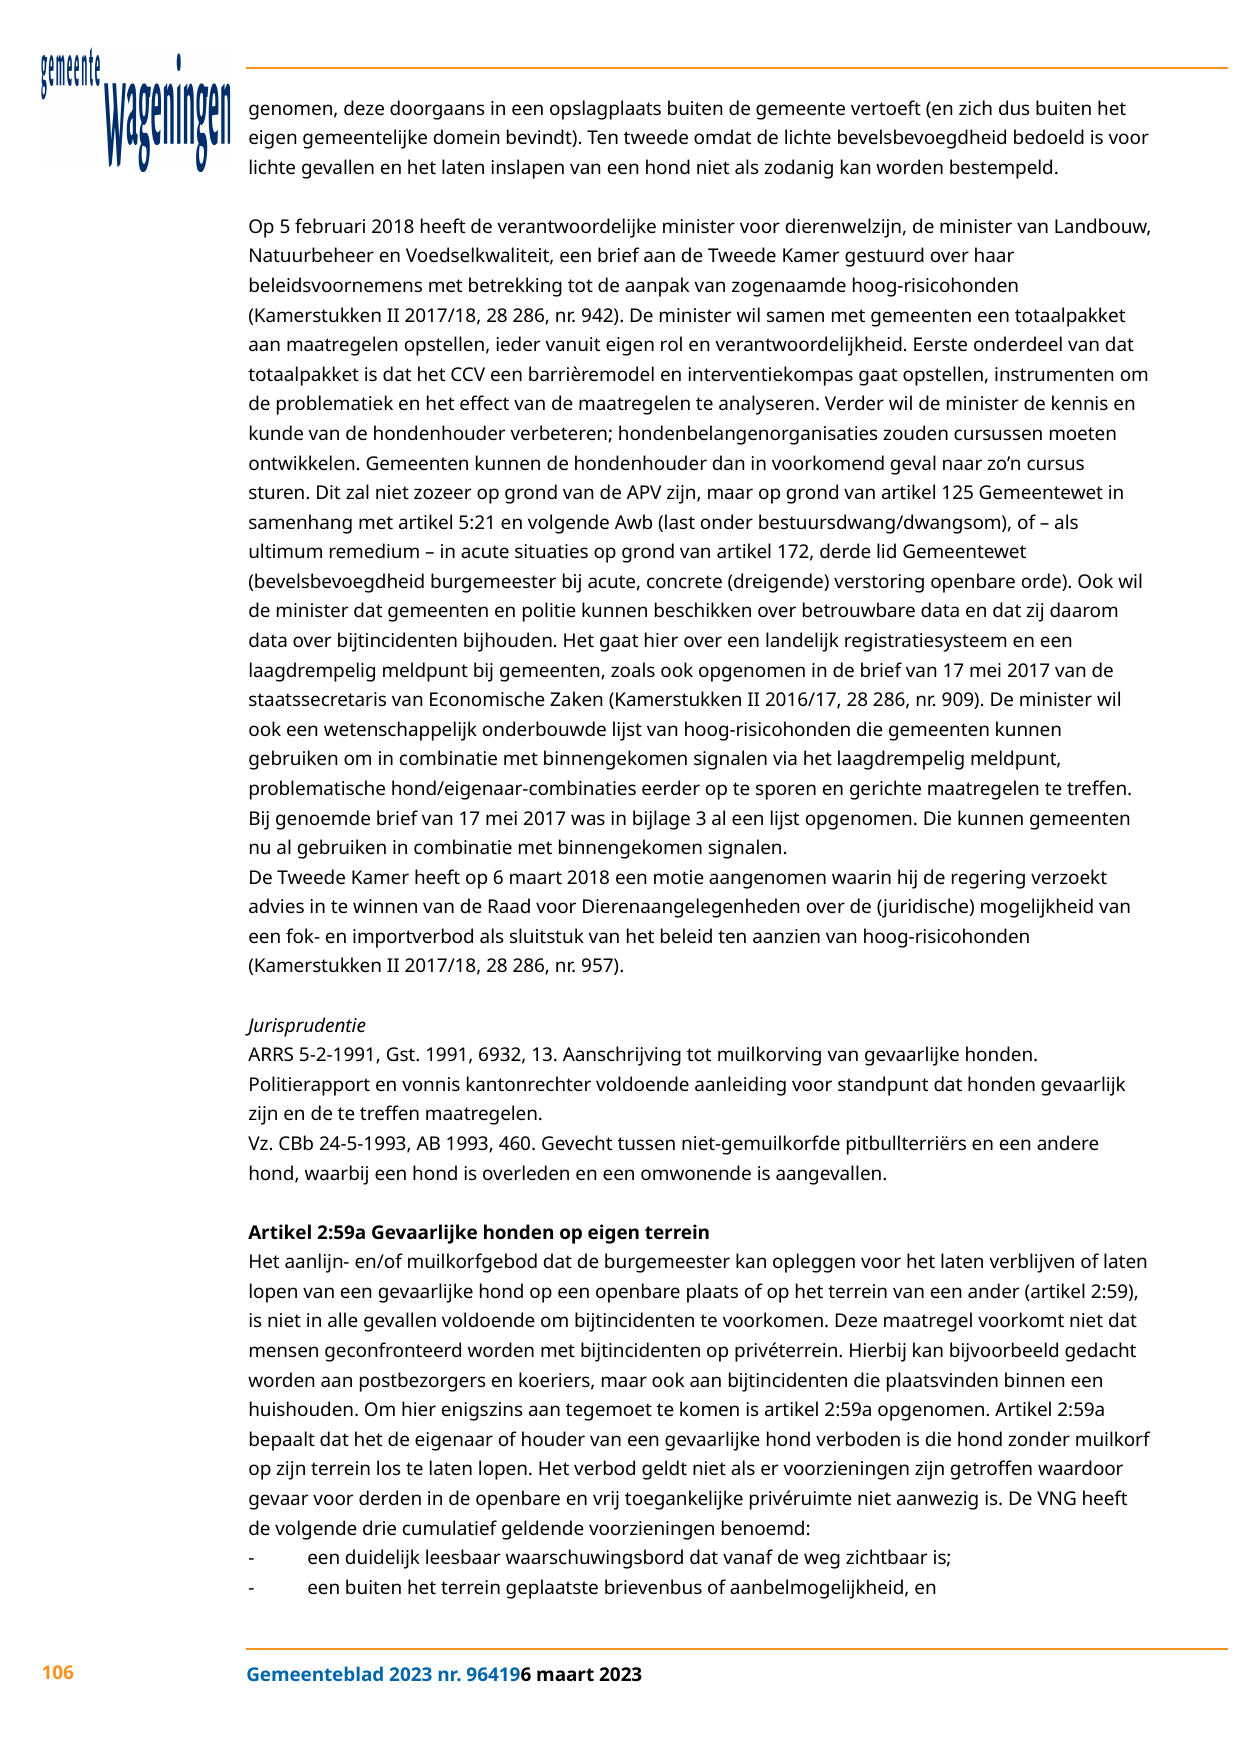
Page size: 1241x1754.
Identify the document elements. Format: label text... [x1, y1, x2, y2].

text De Tweede Kamer heeft op 6 maart 2018 een motie aangenomen waarin hij de regering verzoekt advies in te winnen van de Raad voor Dierenaangelegenheden over de (juridische) mogelijkheid van een fok- en importverbod als sluitstuk van het beleid ten aanzien van hoog-risicohonden (Kamerstukken II 2017/18, 28 286, nr. 957). [248, 864, 1152, 978]
text Op 5 februari 2018 heeft de verantwoordelijke minister voor dierenwelzijn, de minister van Landbouw, Natuurbeheer en Voedselkwaliteit, een brief aan de Tweede Kamer gestuurd over haar beleidsvoornemens met betrekking tot de aanpak van zogenaamde hoog-risicohonden (Kamerstukken II 2017/18, 28 286, nr. 942). De minister wil samen met gemeenten een totaalpakket aan maatregelen opstellen, ieder vanuit eigen rol en verantwoordelijkheid. Eerste onderdeel van dat totaalpakket is dat het CCV een barrièremodel en interventiekompas gaat opstellen, instrumenten om de problematiek en het effect van de maatregelen te analyseren. Verder wil de minister de kennis en kunde van de hondenhouder verbeteren; hondenbelangenorganisaties zouden cursussen moeten ontwikkelen. Gemeenten kunnen de hondenhouder dan in voorkomend geval naar zo’n cursus sturen. Dit zal niet zozeer op grond van de APV zijn, maar op grond van artikel 125 Gemeentewet in samenhang met artikel 5:21 en volgende Awb (last onder bestuursdwang/dwangsom), of – als ultimum remedium – in acute situaties op grond van artikel 172, derde lid Gemeentewet (bevelsbevoegdheid burgemeester bij acute, concrete (dreigende) verstoring openbare orde). Ook wil de minister dat gemeenten en politie kunnen beschikken over betrouwbare data en dat zij daarom data over bijtincidenten bijhouden. Het gaat hier over een landelijk registratiesysteem en een laagdrempelig meldpunt bij gemeenten, zoals ook opgenomen in de brief van 17 mei 2017 van de staatssecretaris van Economische Zaken (Kamerstukken II 2016/17, 28 286, nr. 909). De minister wil ook een wetenschappelijk onderbouwde lijst van hoog-risicohonden die gemeenten kunnen gebruiken om in combinatie met binnengekomen signalen via het laagdrempelig meldpunt, problematische hond/eigenaar-combinaties eerder op te sporen en gerichte maatregelen te treffen. Bij genoemde brief van 17 mei 2017 was in bijlage 3 al een lijst opgenomen. Die kunnen gemeenten nu al gebruiken in combinatie met binnengekomen signalen. [248, 213, 1152, 860]
text Jurisprudentie [248, 1012, 1152, 1038]
picture [41, 47, 231, 172]
list een duidelijk leesbaar waarschuwingsbord dat vanaf de weg zichtbaar is; [248, 1544, 1152, 1570]
text Het aanlijn- en/of muilkorfgebod dat de burgemeester kan opleggen voor het laten verblijven of laten lopen van een gevaarlijke hond op een openbare plaats of op het terrein van een ander (artikel 2:59), is niet in alle gevallen voldoende om bijtincidenten te voorkomen. Deze maatregel voorkomt niet dat mensen geconfronteerd worden met bijtincidenten op privéterrein. Hierbij kan bijvoorbeeld gedacht worden aan postbezorgers en koeriers, maar ook aan bijtincidenten die plaatsvinden binnen een huishouden. Om hier enigszins aan tegemoet te komen is artikel 2:59a opgenomen. Artikel 2:59a bepaalt dat het de eigenaar of houder van een gevaarlijke hond verboden is die hond zonder muilkorf op zijn terrein los te laten lopen. Het verbod geldt niet als er voorzieningen zijn getroffen waardoor gevaar voor derden in de openbare en vrij toegankelijke privéruimte niet aanwezig is. De VNG heeft de volgende drie cumulatief geldende voorzieningen benoemd: [248, 1248, 1152, 1541]
text genomen, deze doorgaans in een opslagplaats buiten de gemeente vertoeft (en zich dus buiten het eigen gemeentelijke domein bevindt). Ten tweede omdat de lichte bevelsbevoegdheid bedoeld is voor lichte gevallen en het laten inslapen van een hond niet als zodanig kan worden bestempeld. [248, 95, 1152, 180]
text Vz. CBb 24-5-1993, AB 1993, 460. Gevecht tussen niet-gemuilkorfde pitbullterriërs en een andere hond, waarbij een hond is overleden en een omwonende is aangevallen. [248, 1130, 1152, 1186]
text ARRS 5-2-1991, Gst. 1991, 6932, 13. Aanschrijving tot muilkorving van gevaarlijke honden. Politierapport en vonnis kantonrechter voldoende aanleiding voor standpunt dat honden gevaarlijk zijn en de te treffen maatregelen. [248, 1041, 1152, 1126]
text Artikel 2:59a Gevaarlijke honden op eigen terrein [248, 1219, 1152, 1245]
list een buiten het terrein geplaatste brievenbus of aanbelmogelijkheid, en [248, 1574, 1152, 1600]
